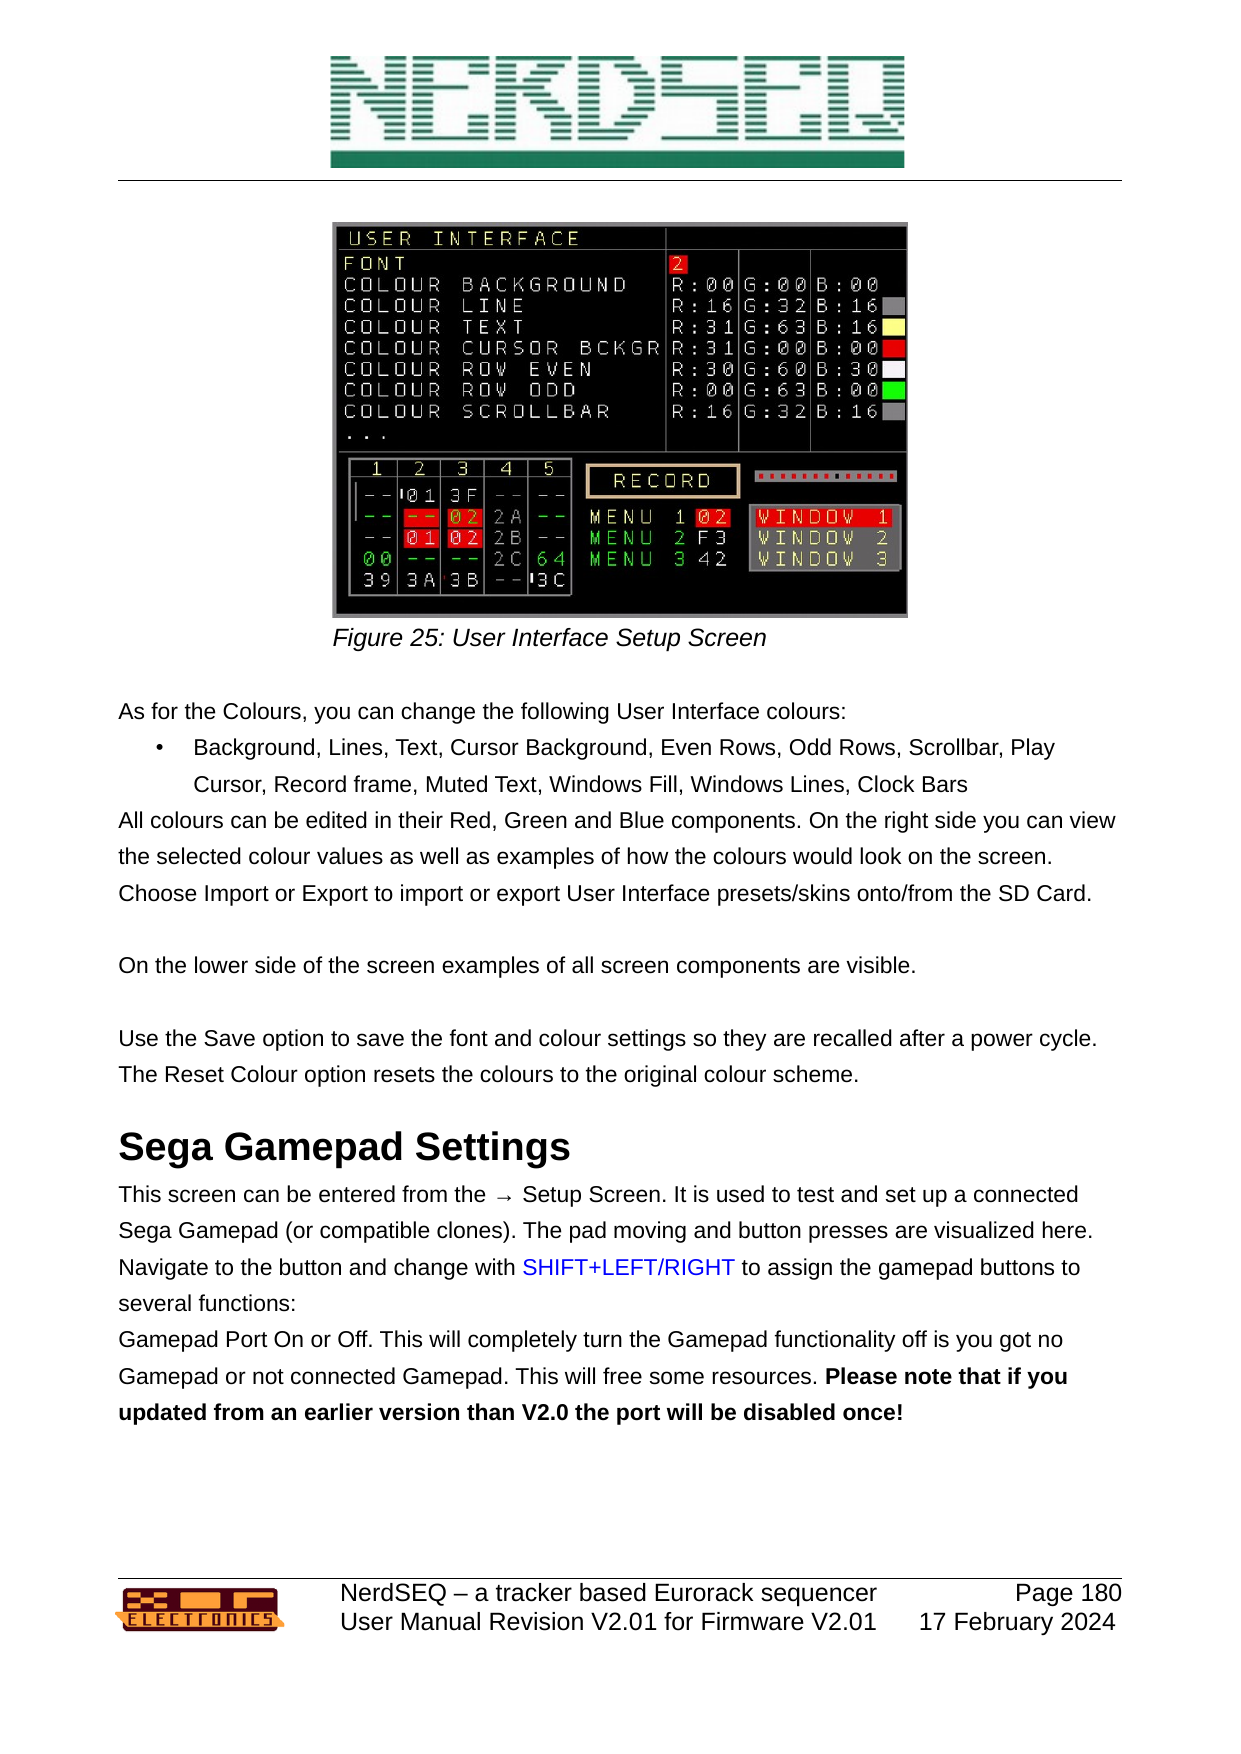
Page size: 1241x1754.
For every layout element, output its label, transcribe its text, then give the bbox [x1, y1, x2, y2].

subtitle Sega Gamepad Settings [118, 1123, 1122, 1168]
text This screen can be entered from the → Setup Screen. It is used to test and set up a connected Sega Gamepad (or compatible clones). The pad moving and button presses are visualized here. [118, 1181, 1122, 1244]
picture [330, 56, 905, 168]
text All colours can be edited in their Red, Green and Blue components. On the right side you can view the selected colour values as well as examples of how the colours would look on the screen. [118, 807, 1122, 870]
text Gamepad Port On or Off. This will completely turn the Gamepad functionality off is you got no Gamepad or not connected Gamepad. This will free some resources. Please note that if you updated from an earlier version than V2.0 the port will be disabled once! [118, 1326, 1122, 1425]
text Use the Save option to save the font and colour settings so they are recalled after a power cycle. The Reset Colour option resets the colours to the original colour scheme. [118, 1025, 1122, 1088]
picture [332, 222, 908, 618]
list Background, Lines, Text, Cursor Background, Even Rows, Odd Rows, Scrollbar, Play Cursor, Record frame, Muted Text, Windows Fill, Windows Lines, Clock Bars [156, 734, 1122, 797]
text Choose Import or Export to import or export User Interface presets/skins onto/from the SD Card. [118, 880, 1122, 906]
text Navigate to the button and change with SHIFT+LEFT/RIGHT to assign the gamepad buttons to several functions: [118, 1254, 1122, 1316]
text Figure 25: User Interface Setup Screen [332, 618, 908, 652]
text On the lower side of the screen examples of all screen components are visible. [118, 952, 1122, 1015]
text As for the Colours, you can change the following User Interface colours: [118, 698, 1122, 724]
picture [115, 1584, 285, 1634]
